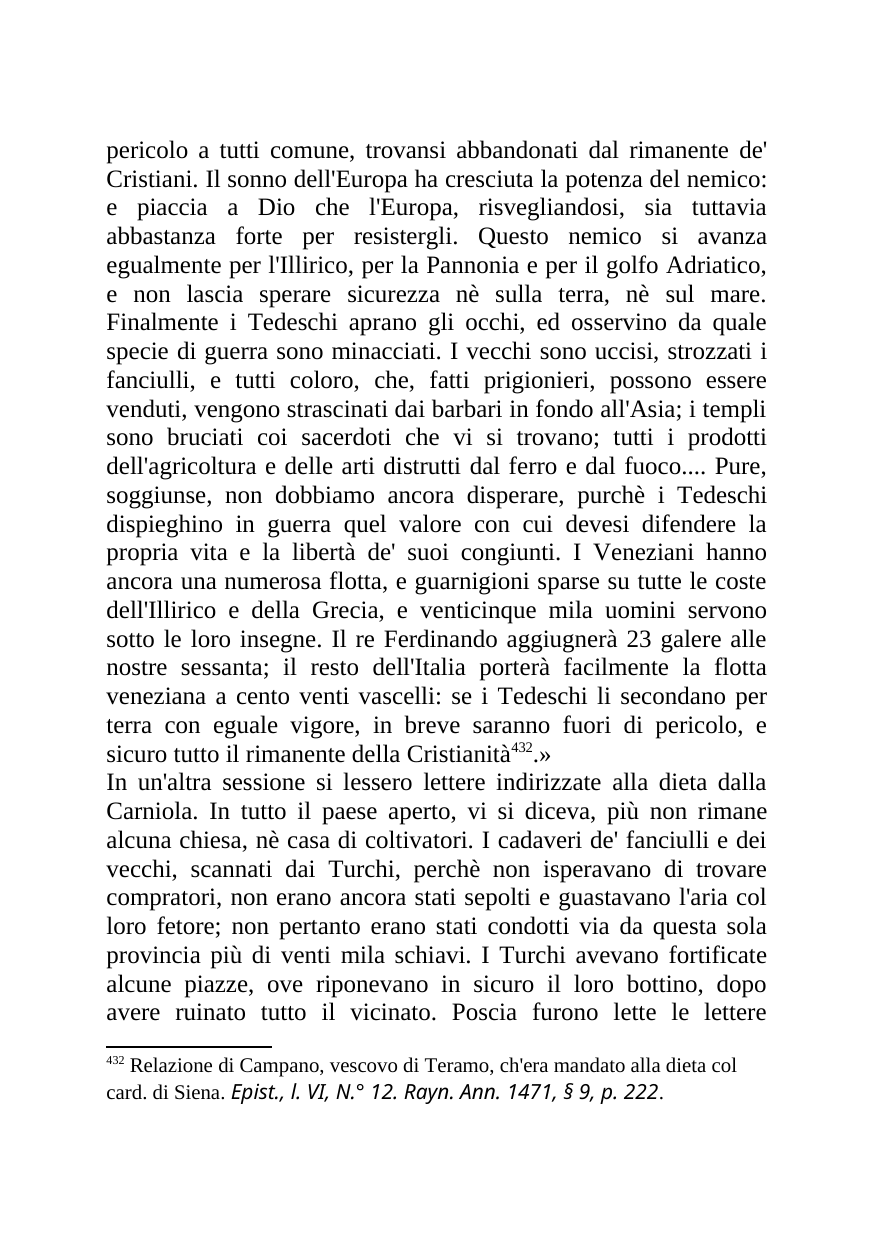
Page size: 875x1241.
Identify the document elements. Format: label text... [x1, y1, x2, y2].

text Relazione di Campano, vescovo di Teramo, ch'era mandato alla dieta col card. di Siena. Epist., l. VI, N.° 12. Rayn. Ann. 1471, § 9, p. 222. [106, 1053, 768, 1105]
text In un'altra sessione si lessero lettere indirizzate alla dieta dalla Carniola. In tutto il paese aperto, vi si diceva, più non rimane alcuna chiesa, nè casa di coltivatori. I cadaveri de' fanciulli e dei vecchi, scannati dai Turchi, perchè non isperavano di trovare compratori, non erano ancora stati sepolti e guastavano l'aria col loro fetore; non pertanto erano stati condotti via da questa sola provincia più di venti mila schiavi. I Turchi avevano fortificate alcune piazze, ove riponevano in sicuro il loro bottino, dopo avere ruinato tutto il vicinato. Poscia furono lette le lettere [106, 767, 768, 1026]
text pericolo a tutti comune, trovansi abbandonati dal rimanente de' Cristiani. Il sonno dell'Europa ha cresciuta la potenza del nemico: e piaccia a Dio che l'Europa, risvegliandosi, sia tuttavia abbastanza forte per resistergli. Questo nemico si avanza egualmente per l'Illirico, per la Pannonia e per il golfo Adriatico, e non lascia sperare sicurezza nè sulla terra, nè sul mare. Finalmente i Tedeschi aprano gli occhi, ed osservino da quale specie di guerra sono minacciati. I vecchi sono uccisi, strozzati i fanciulli, e tutti coloro, che, fatti prigionieri, possono essere venduti, vengono strascinati dai barbari in fondo all'Asia; i templi sono bruciati coi sacerdoti che vi si trovano; tutti i prodotti dell'agricoltura e delle arti distrutti dal ferro e dal fuoco.... Pure, soggiunse, non dobbiamo ancora disperare, purchè i Tedeschi dispieghino in guerra quel valore con cui devesi difendere la propria vita e la libertà de' suoi congiunti. I Veneziani hanno ancora una numerosa flotta, e guarnigioni sparse su tutte le coste dell'Illirico e della Grecia, e venticinque mila uomini servono sotto le loro insegne. Il re Ferdinando aggiugnerà 23 galere alle nostre sessanta; il resto dell'Italia porterà facilmente la flotta veneziana a cento venti vascelli: se i Tedeschi li secondano per terra con eguale vigore, in breve saranno fuori di pericolo, e sicuro tutto il rimanente della Cristianità.» [106, 135, 768, 767]
